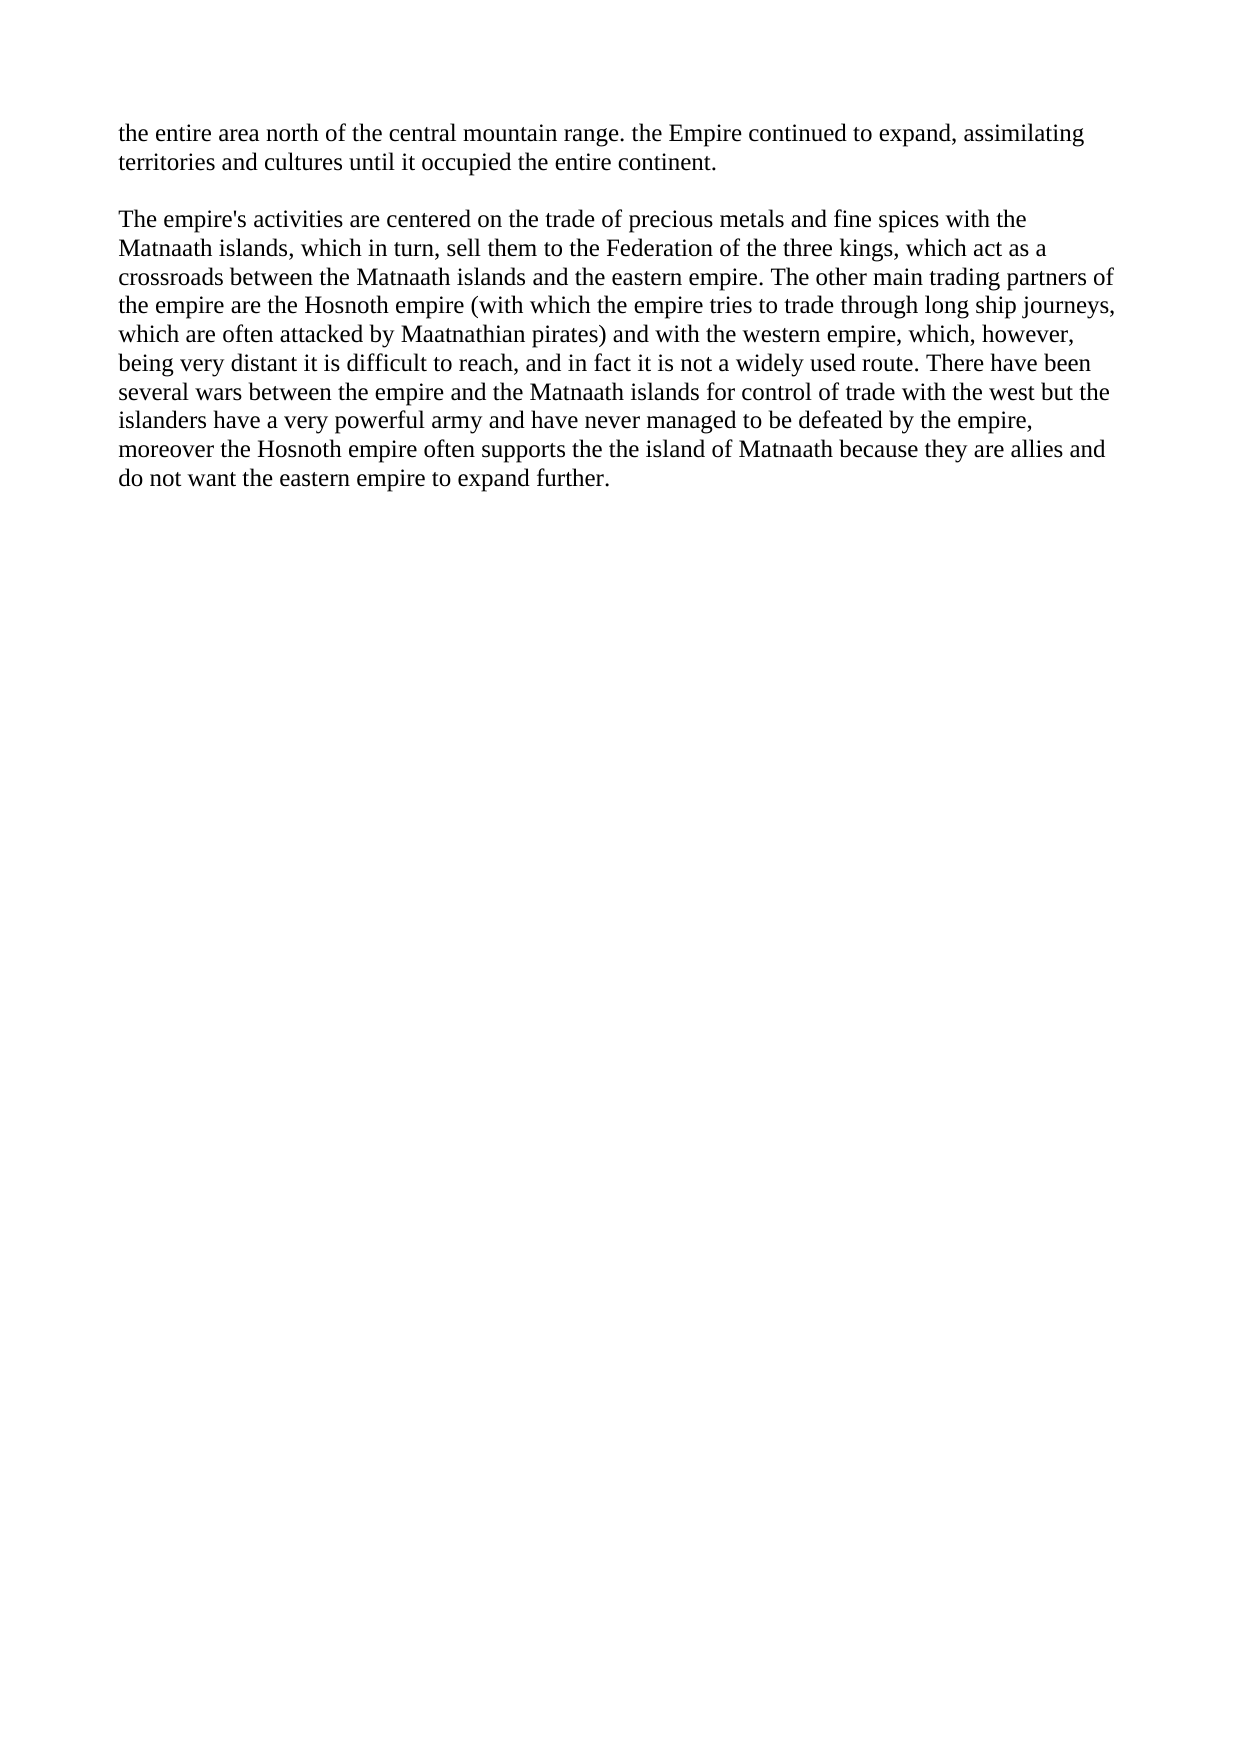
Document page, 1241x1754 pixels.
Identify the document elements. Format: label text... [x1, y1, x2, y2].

text the entire area north of the central mountain range. the Empire continued to expand, assimilating territories and cultures until it occupied the entire continent. [118, 118, 1122, 176]
text The empire's activities are centered on the trade of precious metals and fine spices with the Matnaath islands, which in turn, sell them to the Federation of the three kings, which act as a crossroads between the Matnaath islands and the eastern empire. The other main trading partners of the empire are the Hosnoth empire (with which the empire tries to trade through long ship journeys, which are often attacked by Maatnathian pirates) and with the western empire, which, however, being very distant it is difficult to reach, and in fact it is not a widely used route. There have been several wars between the empire and the Matnaath islands for control of trade with the west but the islanders have a very powerful army and have never managed to be defeated by the empire, moreover the Hosnoth empire often supports the the island of Matnaath because they are allies and do not want the eastern empire to expand further. [118, 204, 1122, 492]
